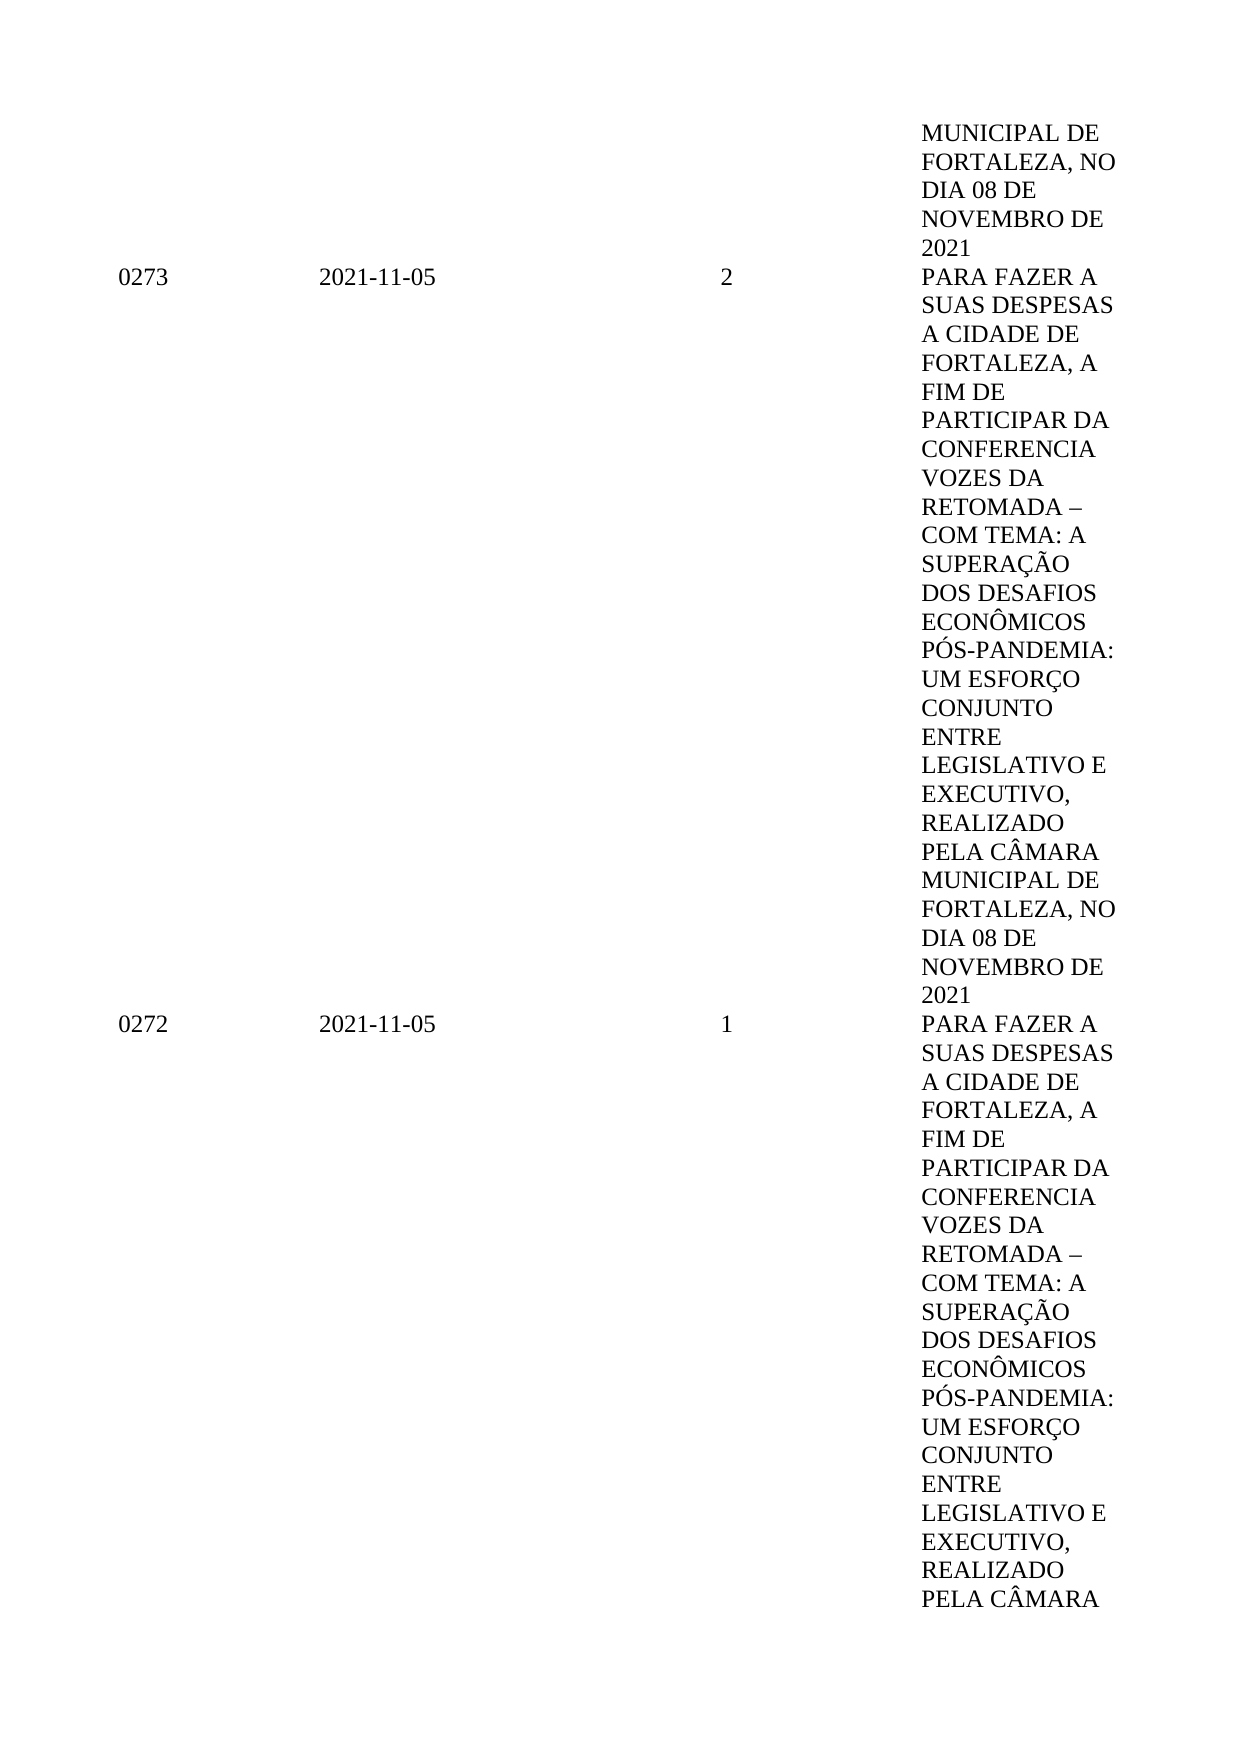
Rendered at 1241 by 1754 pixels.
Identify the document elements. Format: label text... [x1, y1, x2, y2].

table_cell PARA FAZER A SUAS DESPESAS A CIDADE DE FORTALEZA, A FIM DE PARTICIPAR DA CONFERENCIA VOZES DA RETOMADA – COM TEMA: A SUPERAÇÃO DOS DESAFIOS ECONÔMICOS PÓS-PANDEMIA: UM ESFORÇO CONJUNTO ENTRE LEGISLATIVO E EXECUTIVO, REALIZADO PELA CÂMARA MUNICIPAL DE FORTALEZA, NO DIA 08 DE NOVEMBRO DE 2021 [921, 262, 1122, 1009]
table_cell [520, 118, 720, 262]
table_cell 1 [720, 1009, 921, 1613]
table_cell 2 [720, 262, 921, 1009]
table_cell 0273 [118, 262, 319, 1009]
table_cell [520, 262, 720, 1009]
table_cell [520, 1009, 720, 1613]
table_cell 2021-11-05 [319, 262, 519, 1009]
table_cell MUNICIPAL DE FORTALEZA, NO DIA 08 DE NOVEMBRO DE 2021 [921, 118, 1122, 262]
table_cell [720, 118, 921, 262]
table_cell [118, 118, 319, 262]
table_cell 2021-11-05 [319, 1009, 519, 1613]
table_cell [319, 118, 519, 262]
table_cell 0272 [118, 1009, 319, 1613]
table_cell PARA FAZER A SUAS DESPESAS A CIDADE DE FORTALEZA, A FIM DE PARTICIPAR DA CONFERENCIA VOZES DA RETOMADA – COM TEMA: A SUPERAÇÃO DOS DESAFIOS ECONÔMICOS PÓS-PANDEMIA: UM ESFORÇO CONJUNTO ENTRE LEGISLATIVO E EXECUTIVO, REALIZADO PELA CÂMARA [921, 1009, 1122, 1613]
